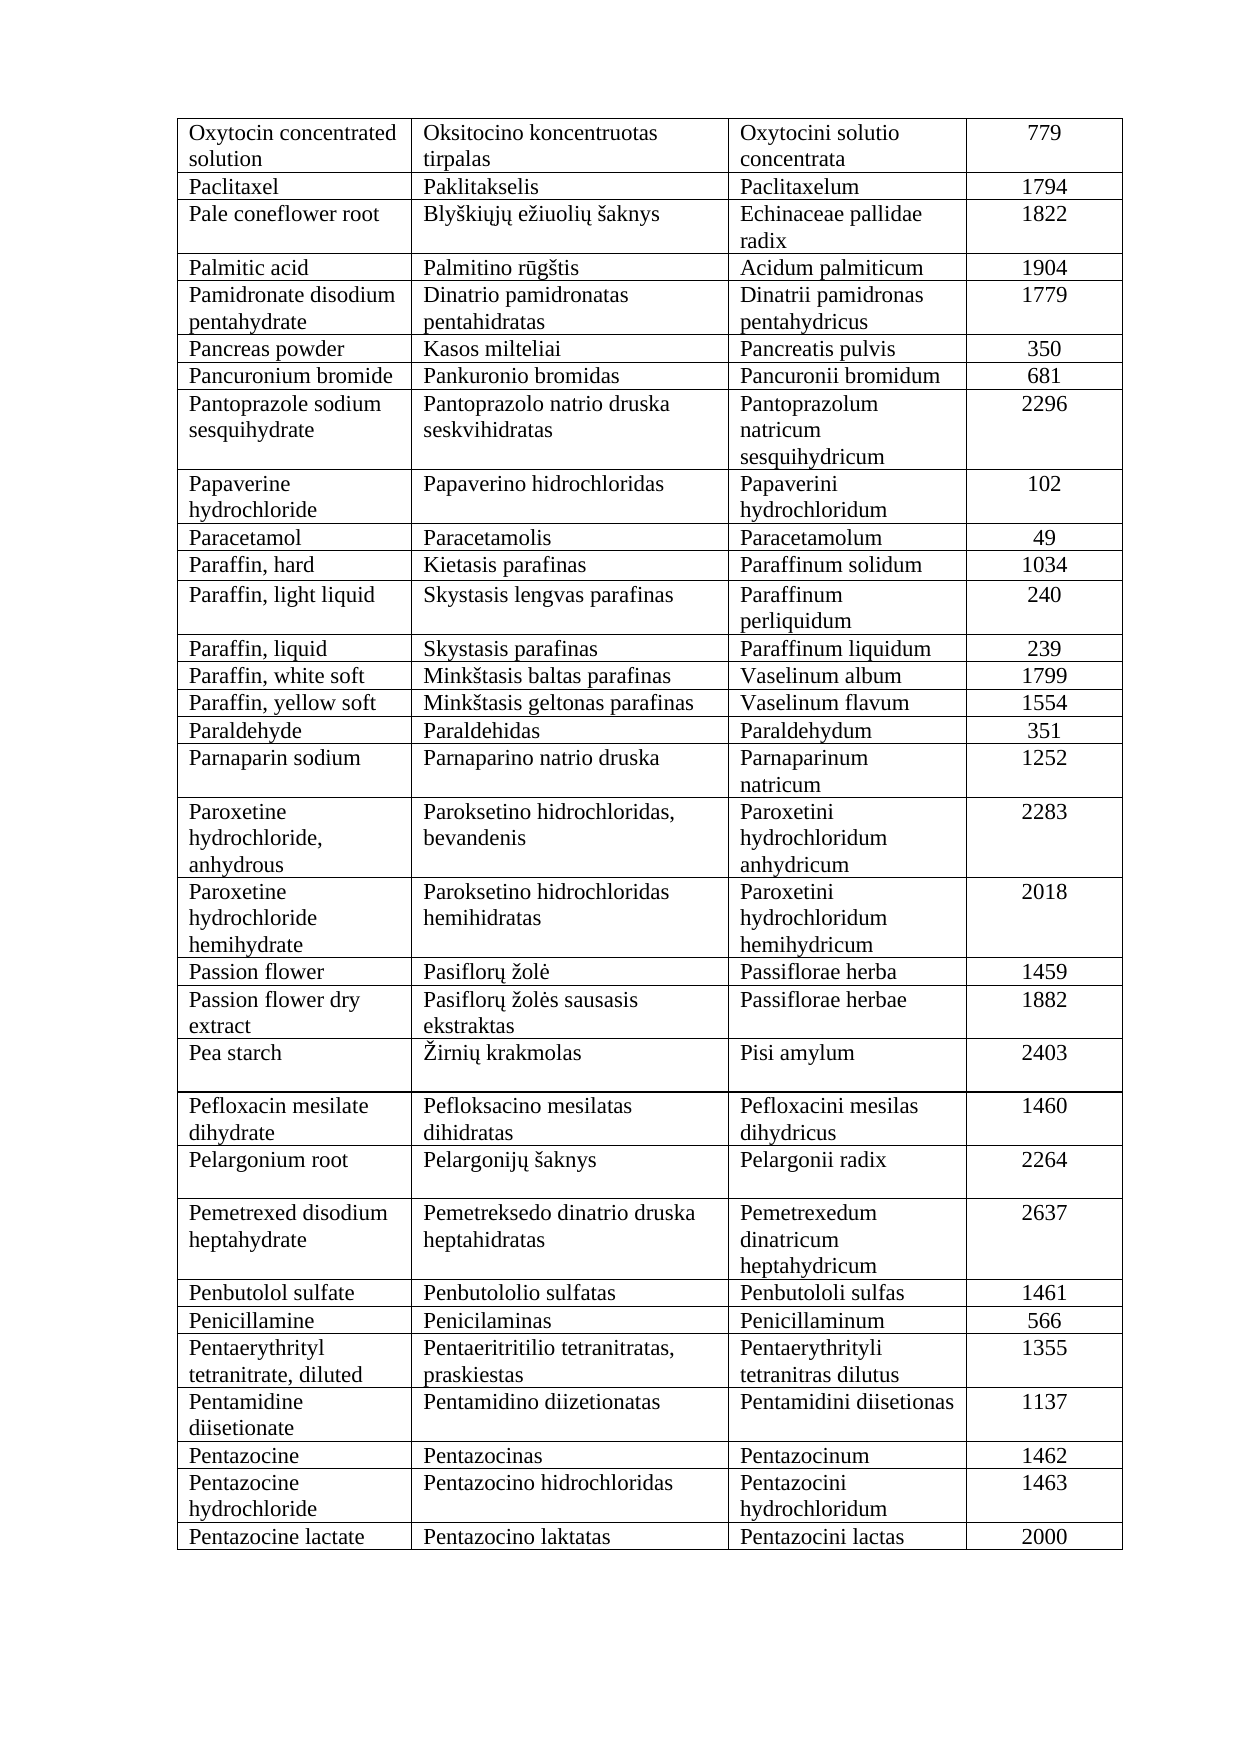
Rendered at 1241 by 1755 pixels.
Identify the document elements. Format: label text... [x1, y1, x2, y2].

table_cell Vaselinum album [729, 662, 966, 688]
table_cell 2296 [967, 390, 1122, 469]
table_cell Passiflorae herbae [729, 986, 966, 1038]
table_cell Pentazocine lactate [178, 1523, 411, 1549]
table_cell 1461 [967, 1280, 1122, 1306]
table_cell Penicilaminas [412, 1307, 728, 1333]
table_cell Paroxetini hydrochloridum hemihydricum [729, 878, 966, 957]
table_cell Pefloxacin mesilate dihydrate [178, 1093, 411, 1145]
table_cell Paracetamol [178, 524, 411, 550]
table_cell 1799 [967, 662, 1122, 688]
table_cell Pancreatis pulvis [729, 335, 966, 362]
table_cell Penicillamine [178, 1307, 411, 1333]
table_cell Paraffin, light liquid [178, 581, 411, 634]
table_cell Paroxetine hydrochloride hemihydrate [178, 878, 411, 957]
table_cell 49 [967, 524, 1122, 550]
table_cell Papaverino hidrochloridas [412, 470, 728, 523]
table_cell Paroksetino hidrochloridas, bevandenis [412, 798, 728, 877]
table_cell Pentamidine diisetionate [178, 1388, 411, 1441]
table_cell Kietasis parafinas [412, 551, 728, 580]
table_cell Paraffinum solidum [729, 551, 966, 580]
table_cell Paraffin, white soft [178, 662, 411, 688]
table_cell Pentaeritritilio tetranitratas, praskiestas [412, 1334, 728, 1387]
table_cell 566 [967, 1307, 1122, 1333]
table_cell Kasos milteliai [412, 335, 728, 362]
table_cell Passion flower [178, 958, 411, 984]
table_cell Skystasis lengvas parafinas [412, 581, 728, 634]
table_cell Pentazocini hydrochloridum [729, 1469, 966, 1522]
table_cell Paraldehydum [729, 717, 966, 743]
table_cell Minkštasis baltas parafinas [412, 662, 728, 688]
table_cell Pale coneflower root [178, 200, 411, 253]
table_cell Passiflorae herba [729, 958, 966, 984]
table_cell Pemetrexedum dinatricum heptahydricum [729, 1199, 966, 1278]
table_cell Paroxetine hydrochloride, anhydrous [178, 798, 411, 877]
table_cell 2403 [967, 1039, 1122, 1091]
table_cell Oxytocini solutio concentrata [729, 119, 966, 172]
table_cell Paklitakselis [412, 173, 728, 199]
table_cell 681 [967, 363, 1122, 389]
table_cell 350 [967, 335, 1122, 362]
table_cell 1904 [967, 254, 1122, 280]
table_cell Paroxetini hydrochloridum anhydricum [729, 798, 966, 877]
table_cell Echinaceae pallidae radix [729, 200, 966, 253]
table_cell Passion flower dry extract [178, 986, 411, 1038]
table_cell Pisi amylum [729, 1039, 966, 1091]
table_cell Pea starch [178, 1039, 411, 1091]
table_cell Pemetreksedo dinatrio druska heptahidratas [412, 1199, 728, 1278]
table_cell Papaverini hydrochloridum [729, 470, 966, 523]
table_cell Paracetamolum [729, 524, 966, 550]
table_cell Pentaerythrityli tetranitras dilutus [729, 1334, 966, 1387]
table_cell Blyškiųjų ežiuolių šaknys [412, 200, 728, 253]
table_cell Minkštasis geltonas parafinas [412, 690, 728, 716]
table_cell 1462 [967, 1442, 1122, 1468]
table_cell Pantoprazole sodium sesquihydrate [178, 390, 411, 469]
table_cell 351 [967, 717, 1122, 743]
table_cell Paraffinum liquidum [729, 635, 966, 661]
table_cell Paracetamolis [412, 524, 728, 550]
table_cell Pantoprazolum natricum sesquihydricum [729, 390, 966, 469]
table_cell Oxytocin concentrated solution [178, 119, 411, 172]
table_cell Acidum palmiticum [729, 254, 966, 280]
table_cell Paraffin, yellow soft [178, 690, 411, 716]
table_cell Pentazocine hydrochloride [178, 1469, 411, 1522]
table_cell Paraffin, hard [178, 551, 411, 580]
table_cell Parnaparin sodium [178, 744, 411, 797]
table_cell Skystasis parafinas [412, 635, 728, 661]
table_cell Pentamidino diizetionatas [412, 1388, 728, 1441]
table_cell Palmitic acid [178, 254, 411, 280]
table_cell 1459 [967, 958, 1122, 984]
table_cell 1554 [967, 690, 1122, 716]
table_cell 1460 [967, 1093, 1122, 1145]
table_cell Pancuronii bromidum [729, 363, 966, 389]
table_cell 102 [967, 470, 1122, 523]
table_cell Penicillaminum [729, 1307, 966, 1333]
table_cell 1355 [967, 1334, 1122, 1387]
table_cell 779 [967, 119, 1122, 172]
table_cell 1034 [967, 551, 1122, 580]
table_cell Pentazocinum [729, 1442, 966, 1468]
table_cell 240 [967, 581, 1122, 634]
table_cell 1794 [967, 173, 1122, 199]
table_cell Paraffin, liquid [178, 635, 411, 661]
table_cell Pankuronio bromidas [412, 363, 728, 389]
table_cell Pelargonii radix [729, 1146, 966, 1198]
table_cell Pentaerythrityl tetranitrate, diluted [178, 1334, 411, 1387]
table_cell Paclitaxel [178, 173, 411, 199]
table_cell Pasiflorų žolė [412, 958, 728, 984]
table_cell 2018 [967, 878, 1122, 957]
table_cell Pelargonium root [178, 1146, 411, 1198]
table_cell Žirnių krakmolas [412, 1039, 728, 1091]
table_cell Pasiflorų žolės sausasis ekstraktas [412, 986, 728, 1038]
table_cell 1137 [967, 1388, 1122, 1441]
table_cell Pentazocino hidrochloridas [412, 1469, 728, 1522]
table_cell Pefloxacini mesilas dihydricus [729, 1093, 966, 1145]
table_cell Penbutolol sulfate [178, 1280, 411, 1306]
table_cell 2637 [967, 1199, 1122, 1278]
table_cell Penbutololi sulfas [729, 1280, 966, 1306]
table_cell 1463 [967, 1469, 1122, 1522]
table_cell 1822 [967, 200, 1122, 253]
table_cell Pancuronium bromide [178, 363, 411, 389]
table_cell Pamidronate disodium pentahydrate [178, 281, 411, 334]
table_cell Pentazocini lactas [729, 1523, 966, 1549]
table_cell Pentamidini diisetionas [729, 1388, 966, 1441]
table_cell Paraldehidas [412, 717, 728, 743]
table_cell Vaselinum flavum [729, 690, 966, 716]
table_cell Dinatrii pamidronas pentahydricus [729, 281, 966, 334]
table_cell Paclitaxelum [729, 173, 966, 199]
table_cell Pantoprazolo natrio druska seskvihidratas [412, 390, 728, 469]
table_cell Pancreas powder [178, 335, 411, 362]
table_cell 1779 [967, 281, 1122, 334]
table_cell Pefloksacino mesilatas dihidratas [412, 1093, 728, 1145]
table_cell Paroksetino hidrochloridas hemihidratas [412, 878, 728, 957]
table_cell 2264 [967, 1146, 1122, 1198]
table_cell Papaverine hydrochloride [178, 470, 411, 523]
table_cell Oksitocino koncentruotas tirpalas [412, 119, 728, 172]
table_cell Pemetrexed disodium heptahydrate [178, 1199, 411, 1278]
table_cell Dinatrio pamidronatas pentahidratas [412, 281, 728, 334]
table_cell Paraldehyde [178, 717, 411, 743]
table_cell Pelargonijų šaknys [412, 1146, 728, 1198]
table_cell 239 [967, 635, 1122, 661]
table_cell Palmitino rūgštis [412, 254, 728, 280]
table_cell 1252 [967, 744, 1122, 797]
table_cell 1882 [967, 986, 1122, 1038]
table_cell Paraffinum perliquidum [729, 581, 966, 634]
table_cell Parnaparinum natricum [729, 744, 966, 797]
table_cell Parnaparino natrio druska [412, 744, 728, 797]
table_cell 2283 [967, 798, 1122, 877]
table_cell Pentazocino laktatas [412, 1523, 728, 1549]
table_cell 2000 [967, 1523, 1122, 1549]
table_cell Pentazocinas [412, 1442, 728, 1468]
table_cell Penbutololio sulfatas [412, 1280, 728, 1306]
table_cell Pentazocine [178, 1442, 411, 1468]
